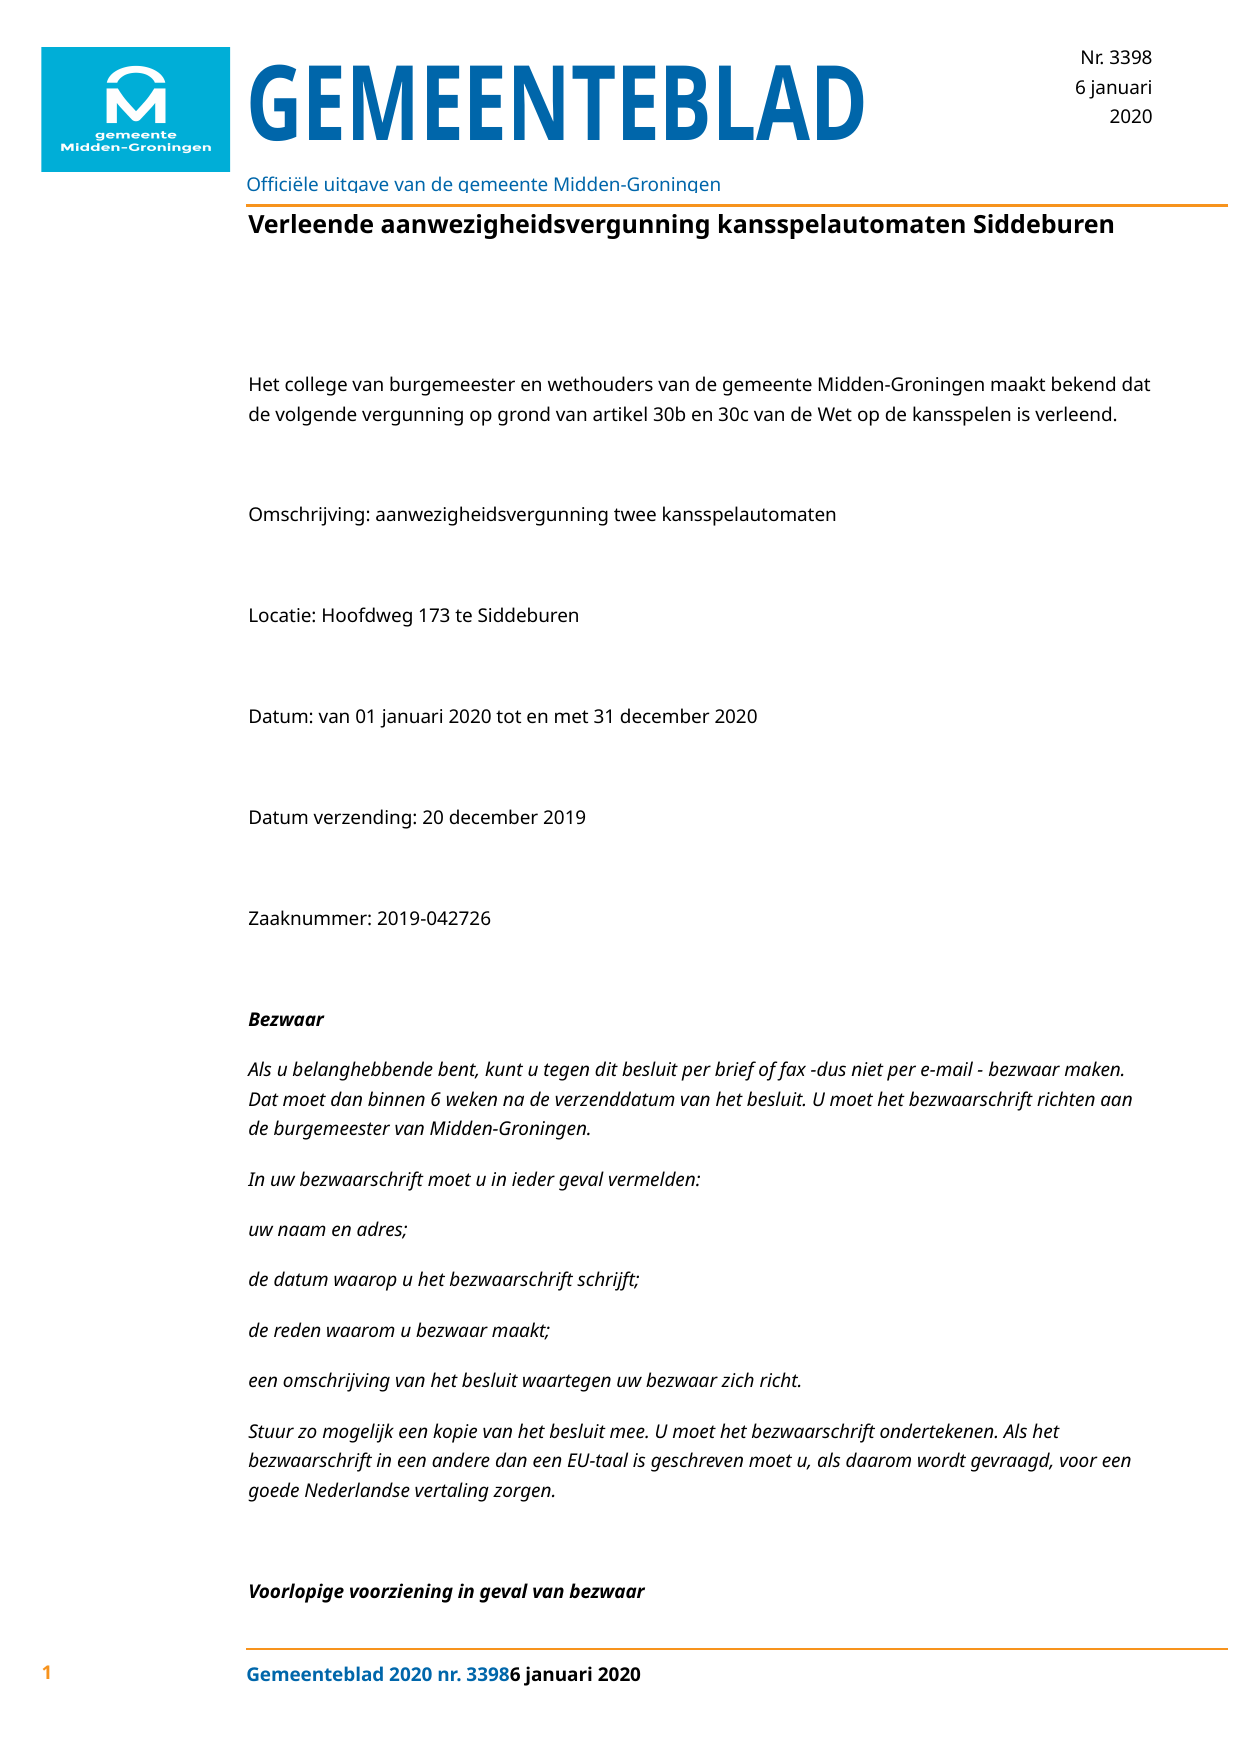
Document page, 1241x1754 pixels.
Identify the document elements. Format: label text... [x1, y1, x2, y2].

text Voorlopige voorziening in geval van bezwaar [248, 1578, 1152, 1603]
text Het college van burgemeester en wethouders van de gemeente Midden-Groningen maakt bekend dat de volgende vergunning op grond van artikel 30b en 30c van de Wet op de kansspelen is verleend. [248, 371, 1152, 426]
text In uw bezwaarschrift moet u in ieder geval vermelden: [248, 1166, 1152, 1191]
text een omschrijving van het besluit waartegen uw bezwaar zich richt. [248, 1367, 1152, 1393]
text Datum verzending: 20 december 2019 [248, 804, 1152, 830]
text uw naam en adres; [248, 1216, 1152, 1242]
picture [108, 66, 164, 82]
text Zaaknummer: 2019-042726 [248, 905, 1152, 931]
text Bezwaar [248, 1006, 1152, 1031]
text Als u belanghebbende bent, kunt u tegen dit besluit per brief of fax -dus niet per e-mail - bezwaar maken. Dat moet dan binnen 6 weken na de verzenddatum van het besluit. U moet het bezwaarschrift richten aan de burgemeester van Midden-Groningen. [248, 1056, 1152, 1141]
text de reden waarom u bezwaar maakt; [248, 1317, 1152, 1343]
picture [184, 146, 190, 153]
text Verleende aanwezigheidsvergunning kansspelautomaten Siddeburen [248, 207, 1152, 241]
text Stuur zo mogelijk een kopie van het besluit mee. U moet het bezwaarschrift ondertekenen. Als het bezwaarschrift in een andere dan een EU-taal is geschreven moet u, als daarom wordt gevraagd, voor een goede Nederlandse vertaling zorgen. [248, 1418, 1152, 1503]
picture [107, 89, 165, 122]
text Omschrijving: aanwezigheidsvergunning twee kansspelautomaten [248, 502, 1152, 527]
text Datum: van 01 januari 2020 tot en met 31 december 2020 [248, 703, 1152, 729]
text de datum waarop u het bezwaarschrift schrijft; [248, 1267, 1152, 1292]
text Locatie: Hoofdweg 173 te Siddeburen [248, 602, 1152, 628]
